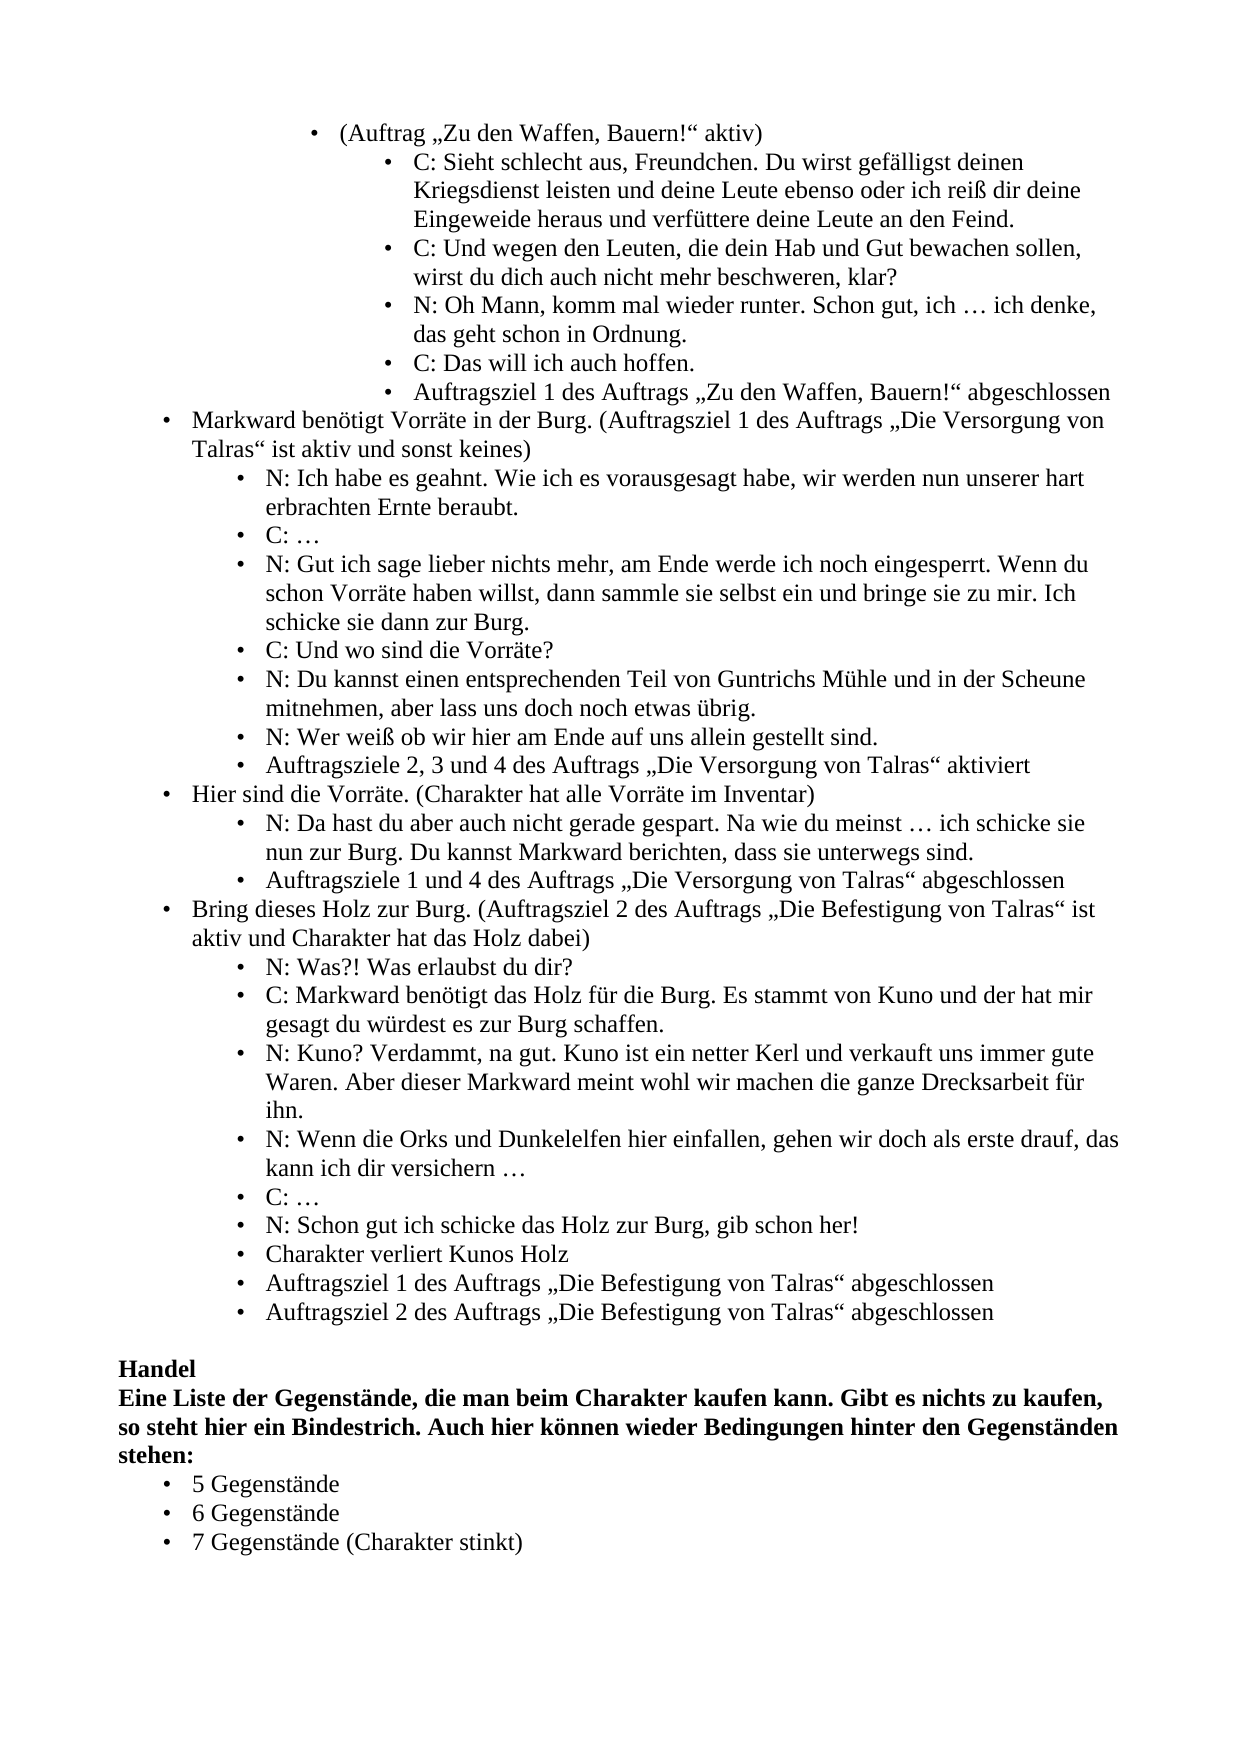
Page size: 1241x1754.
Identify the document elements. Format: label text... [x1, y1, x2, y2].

list N: Schon gut ich schicke das Holz zur Burg, gib schon her! [236, 1211, 1122, 1239]
list Auftragsziel 1 des Auftrags „Die Befestigung von Talras“ abgeschlossen [236, 1268, 1122, 1297]
list N: Wenn die Orks und Dunkelelfen hier einfallen, gehen wir doch als erste drauf, das kann ich dir versichern … [236, 1124, 1122, 1182]
list N: Kuno? Verdammt, na gut. Kuno ist ein netter Kerl und verkauft uns immer gute Waren. Aber dieser Markward meint wohl wir machen die ganze Drecksarbeit für ihn. [236, 1038, 1122, 1124]
list Bring dieses Holz zur Burg. (Auftragsziel 2 des Auftrags „Die Befestigung von Talras“ ist aktiv und Charakter hat das Holz dabei) [162, 894, 1122, 952]
text Handel [118, 1354, 1122, 1383]
list Hier sind die Vorräte. (Charakter hat alle Vorräte im Inventar) [162, 779, 1122, 808]
list C: Markward benötigt das Holz für die Burg. Es stammt von Kuno und der hat mir gesagt du würdest es zur Burg schaffen. [236, 981, 1122, 1038]
list N: Oh Mann, komm mal wieder runter. Schon gut, ich … ich denke, das geht schon in Ordnung. [384, 291, 1122, 348]
list 6 Gegenstände [162, 1498, 1122, 1527]
list 5 Gegenstände [162, 1469, 1122, 1498]
list Auftragsziele 2, 3 und 4 des Auftrags „Die Versorgung von Talras“ aktiviert [236, 751, 1122, 779]
list C: Das will ich auch hoffen. [384, 348, 1122, 377]
list N: Wer weiß ob wir hier am Ende auf uns allein gestellt sind. [236, 722, 1122, 751]
list N: Was?! Was erlaubst du dir? [236, 952, 1122, 981]
list C: Und wegen den Leuten, die dein Hab und Gut bewachen sollen, wirst du dich auch nicht mehr beschweren, klar? [384, 233, 1122, 291]
list N: Ich habe es geahnt. Wie ich es vorausgesagt habe, wir werden nun unserer hart erbrachten Ernte beraubt. [236, 463, 1122, 521]
list N: Da hast du aber auch nicht gerade gespart. Na wie du meinst … ich schicke sie nun zur Burg. Du kannst Markward berichten, dass sie unterwegs sind. [236, 808, 1122, 866]
list Charakter verliert Kunos Holz [236, 1239, 1122, 1268]
list C: … [236, 1182, 1122, 1211]
list C: Sieht schlecht aus, Freundchen. Du wirst gefälligst deinen Kriegsdienst leisten und deine Leute ebenso oder ich reiß dir deine Eingeweide heraus und verfüttere deine Leute an den Feind. [384, 147, 1122, 233]
list Auftragsziel 1 des Auftrags „Zu den Waffen, Bauern!“ abgeschlossen [384, 377, 1122, 406]
list N: Du kannst einen entsprechenden Teil von Guntrichs Mühle und in der Scheune mitnehmen, aber lass uns doch noch etwas übrig. [236, 664, 1122, 722]
list Auftragsziele 1 und 4 des Auftrags „Die Versorgung von Talras“ abgeschlossen [236, 866, 1122, 894]
list C: Und wo sind die Vorräte? [236, 636, 1122, 664]
list Markward benötigt Vorräte in der Burg. (Auftragsziel 1 des Auftrags „Die Versorgung von Talras“ ist aktiv und sonst keines) [162, 406, 1122, 463]
list N: Gut ich sage lieber nichts mehr, am Ende werde ich noch eingesperrt. Wenn du schon Vorräte haben willst, dann sammle sie selbst ein und bringe sie zu mir. Ich schicke sie dann zur Burg. [236, 549, 1122, 636]
list 7 Gegenstände (Charakter stinkt) [162, 1527, 1122, 1556]
list (Auftrag „Zu den Waffen, Bauern!“ aktiv) [310, 118, 1122, 147]
list Auftragsziel 2 des Auftrags „Die Befestigung von Talras“ abgeschlossen [236, 1297, 1122, 1326]
list C: … [236, 521, 1122, 549]
text Eine Liste der Gegenstände, die man beim Charakter kaufen kann. Gibt es nichts zu kaufen, so steht hier ein Bindestrich. Auch hier können wieder Bedingungen hinter den Gegenständen stehen: [118, 1383, 1122, 1469]
